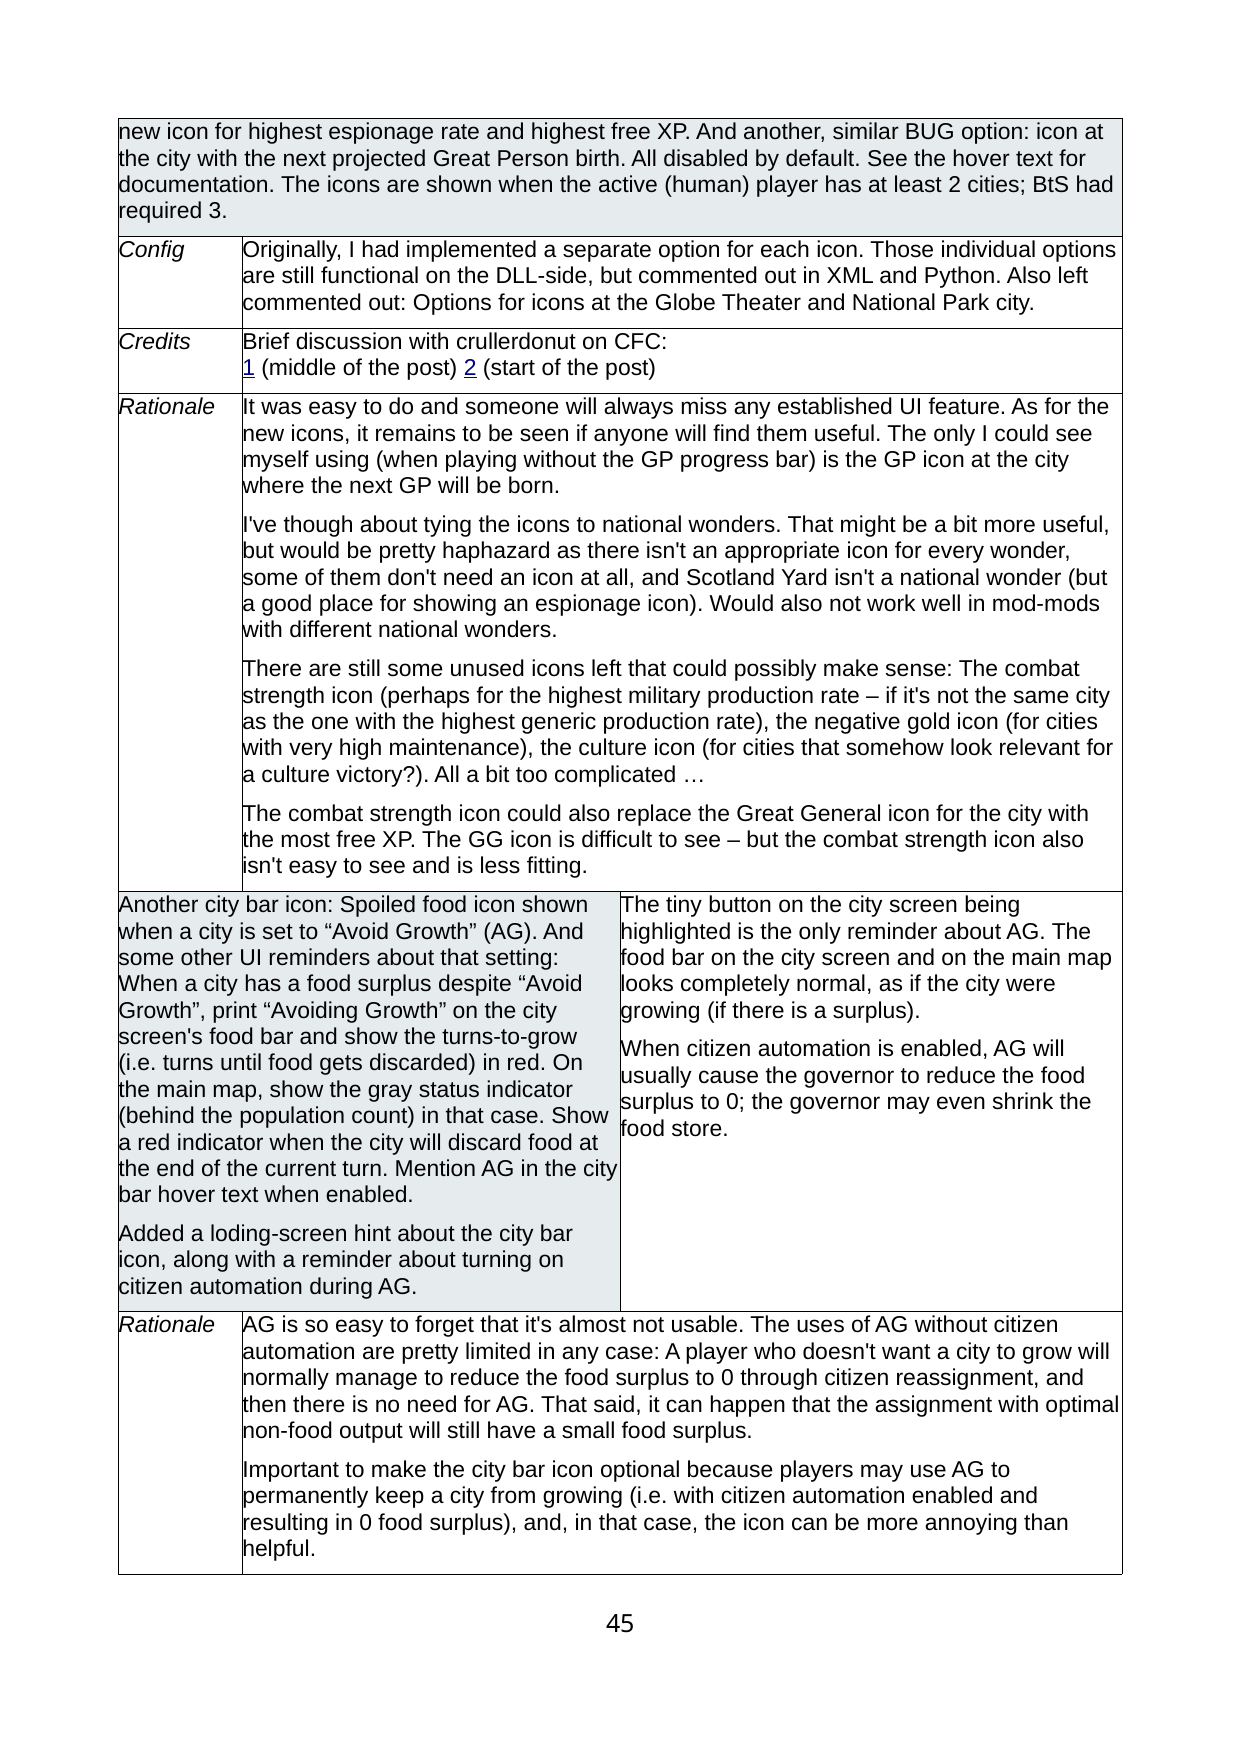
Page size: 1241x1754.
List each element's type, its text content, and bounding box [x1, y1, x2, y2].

table_cell The tiny button on the city screen being highlighted is the only reminder about AG. The food bar on the city screen and on the main map looks completely normal, as if the city were growing (if there is a surplus). When citizen automation is enabled, AG will usually cause the governor to reduce the food surplus to 0; the governor may even shrink the food store. [621, 892, 1122, 1311]
table_cell Originally, I had implemented a separate option for each icon. Those individual options are still functional on the DLL-side, but commented out in XML and Python. Also left commented out: Options for icons at the Globe Theater and National Park city. [243, 237, 1122, 328]
table_cell Config [119, 237, 242, 328]
table_cell Brief discussion with crullerdonut on CFC: 1 (middle of the post) 2 (start of the post) [243, 329, 1122, 393]
table_cell Another city bar icon: Spoiled food icon shown when a city is set to “Avoid Growth” (AG). And some other UI reminders about that setting: When a city has a food surplus despite “Avoid Growth”, print “Avoiding Growth” on the city screen's food bar and show the turns-to-grow (i.e. turns until food gets discarded) in red. On the main map, show the gray status indicator (behind the population count) in that case. Show a red indicator when the city will discard food at the end of the current turn. Mention AG in the city bar hover text when enabled. Added a loding-screen hint about the city bar icon, along with a reminder about turning on citizen automation during AG. [119, 892, 620, 1311]
table_cell Rationale [119, 394, 242, 891]
table_cell AG is so easy to forget that it's almost not usable. The uses of AG without citizen automation are pretty limited in any case: A player who doesn't want a city to grow will normally manage to reduce the food surplus to 0 through citizen reassignment, and then there is no need for AG. That said, it can happen that the assignment with optimal non-food output will still have a small food surplus. Important to make the city bar icon optional because players may use AG to permanently keep a city from growing (i.e. with citizen automation enabled and resulting in 0 food surplus), and, in that case, the icon can be more annoying than helpful. [243, 1312, 1122, 1574]
table_cell It was easy to do and someone will always miss any established UI feature. As for the new icons, it remains to be seen if anyone will find them useful. The only I could see myself using (when playing without the GP progress bar) is the GP icon at the city where the next GP will be born. I've though about tying the icons to national wonders. That might be a bit more useful, but would be pretty haphazard as there isn't an appropriate icon for every wonder, some of them don't need an icon at all, and Scotland Yard isn't a national wonder (but a good place for showing an espionage icon). Would also not work well in mod-mods with different national wonders. There are still some unused icons left that could possibly make sense: The combat strength icon (perhaps for the highest military production rate – if it's not the same city as the one with the highest generic production rate), the negative gold icon (for cities with very high maintenance), the culture icon (for cities that somehow look relevant for a culture victory?). All a bit too complicated … The combat strength icon could also replace the Great General icon for the city with the most free XP. The GG icon is difficult to see – but the combat strength icon also isn't easy to see and is less fitting. [243, 394, 1122, 891]
table_cell new icon for highest espionage rate and highest free XP. And another, similar BUG option: icon at the city with the next projected Great Person birth. All disabled by default. See the hover text for documentation. The icons are shown when the active (human) player has at least 2 cities; BtS had required 3. [119, 119, 1122, 236]
table_cell Rationale [119, 1312, 242, 1574]
table_cell Credits [119, 329, 242, 393]
